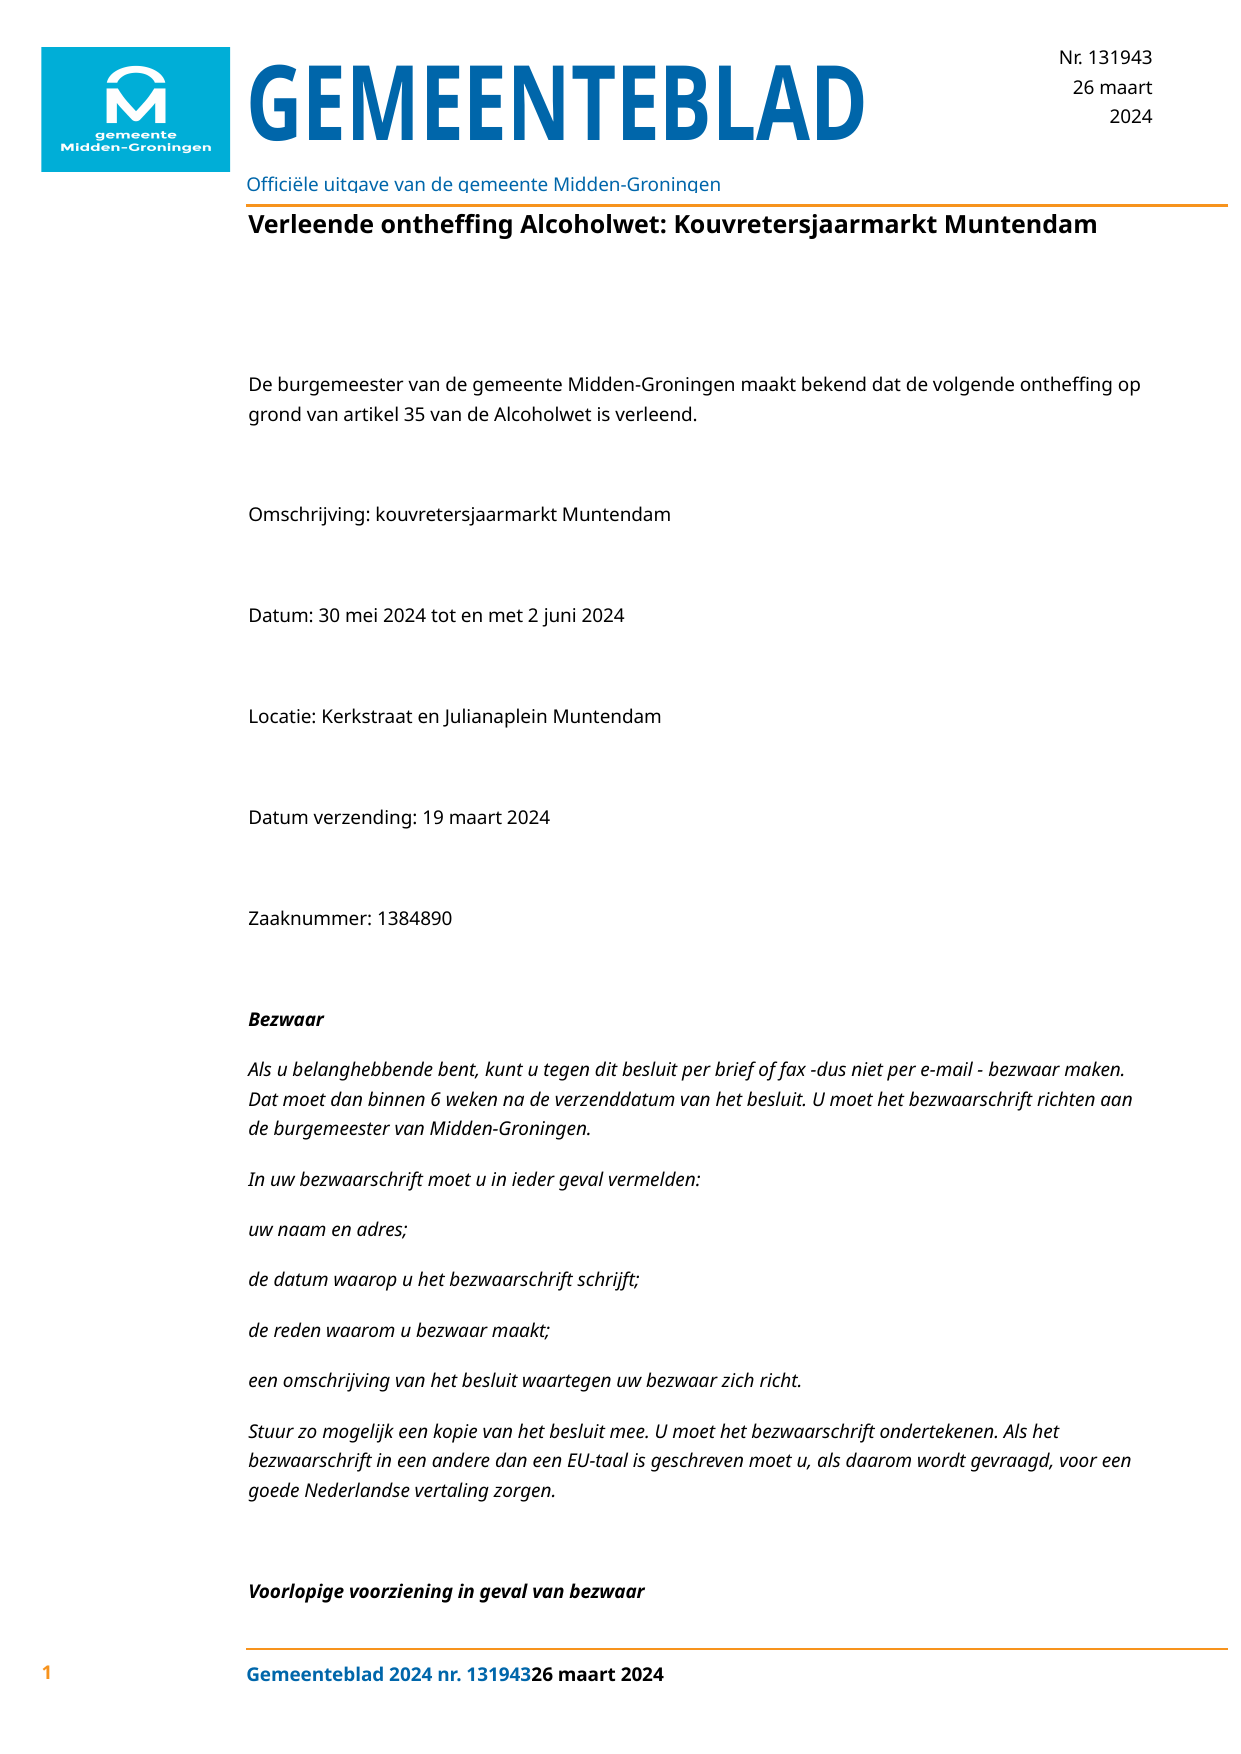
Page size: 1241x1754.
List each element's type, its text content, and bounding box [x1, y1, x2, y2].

text de reden waarom u bezwaar maakt; [248, 1317, 1152, 1343]
text de datum waarop u het bezwaarschrift schrijft; [248, 1267, 1152, 1292]
text Stuur zo mogelijk een kopie van het besluit mee. U moet het bezwaarschrift ondertekenen. Als het bezwaarschrift in een andere dan een EU-taal is geschreven moet u, als daarom wordt gevraagd, voor een goede Nederlandse vertaling zorgen. [248, 1418, 1152, 1503]
text uw naam en adres; [248, 1216, 1152, 1242]
picture [184, 146, 190, 153]
text Locatie: Kerkstraat en Julianaplein Muntendam [248, 703, 1152, 729]
text Voorlopige voorziening in geval van bezwaar [248, 1578, 1152, 1603]
text Verleende ontheffing Alcoholwet: Kouvretersjaarmarkt Muntendam [248, 207, 1152, 241]
text Omschrijving: kouvretersjaarmarkt Muntendam [248, 502, 1152, 527]
text Datum verzending: 19 maart 2024 [248, 804, 1152, 830]
picture [108, 66, 164, 82]
text Datum: 30 mei 2024 tot en met 2 juni 2024 [248, 602, 1152, 628]
text Zaaknummer: 1384890 [248, 905, 1152, 931]
text een omschrijving van het besluit waartegen uw bezwaar zich richt. [248, 1367, 1152, 1393]
text Als u belanghebbende bent, kunt u tegen dit besluit per brief of fax -dus niet per e-mail - bezwaar maken. Dat moet dan binnen 6 weken na de verzenddatum van het besluit. U moet het bezwaarschrift richten aan de burgemeester van Midden-Groningen. [248, 1056, 1152, 1141]
text Bezwaar [248, 1006, 1152, 1031]
text In uw bezwaarschrift moet u in ieder geval vermelden: [248, 1166, 1152, 1191]
text De burgemeester van de gemeente Midden-Groningen maakt bekend dat de volgende ontheffing op grond van artikel 35 van de Alcoholwet is verleend. [248, 371, 1152, 426]
picture [107, 89, 165, 122]
